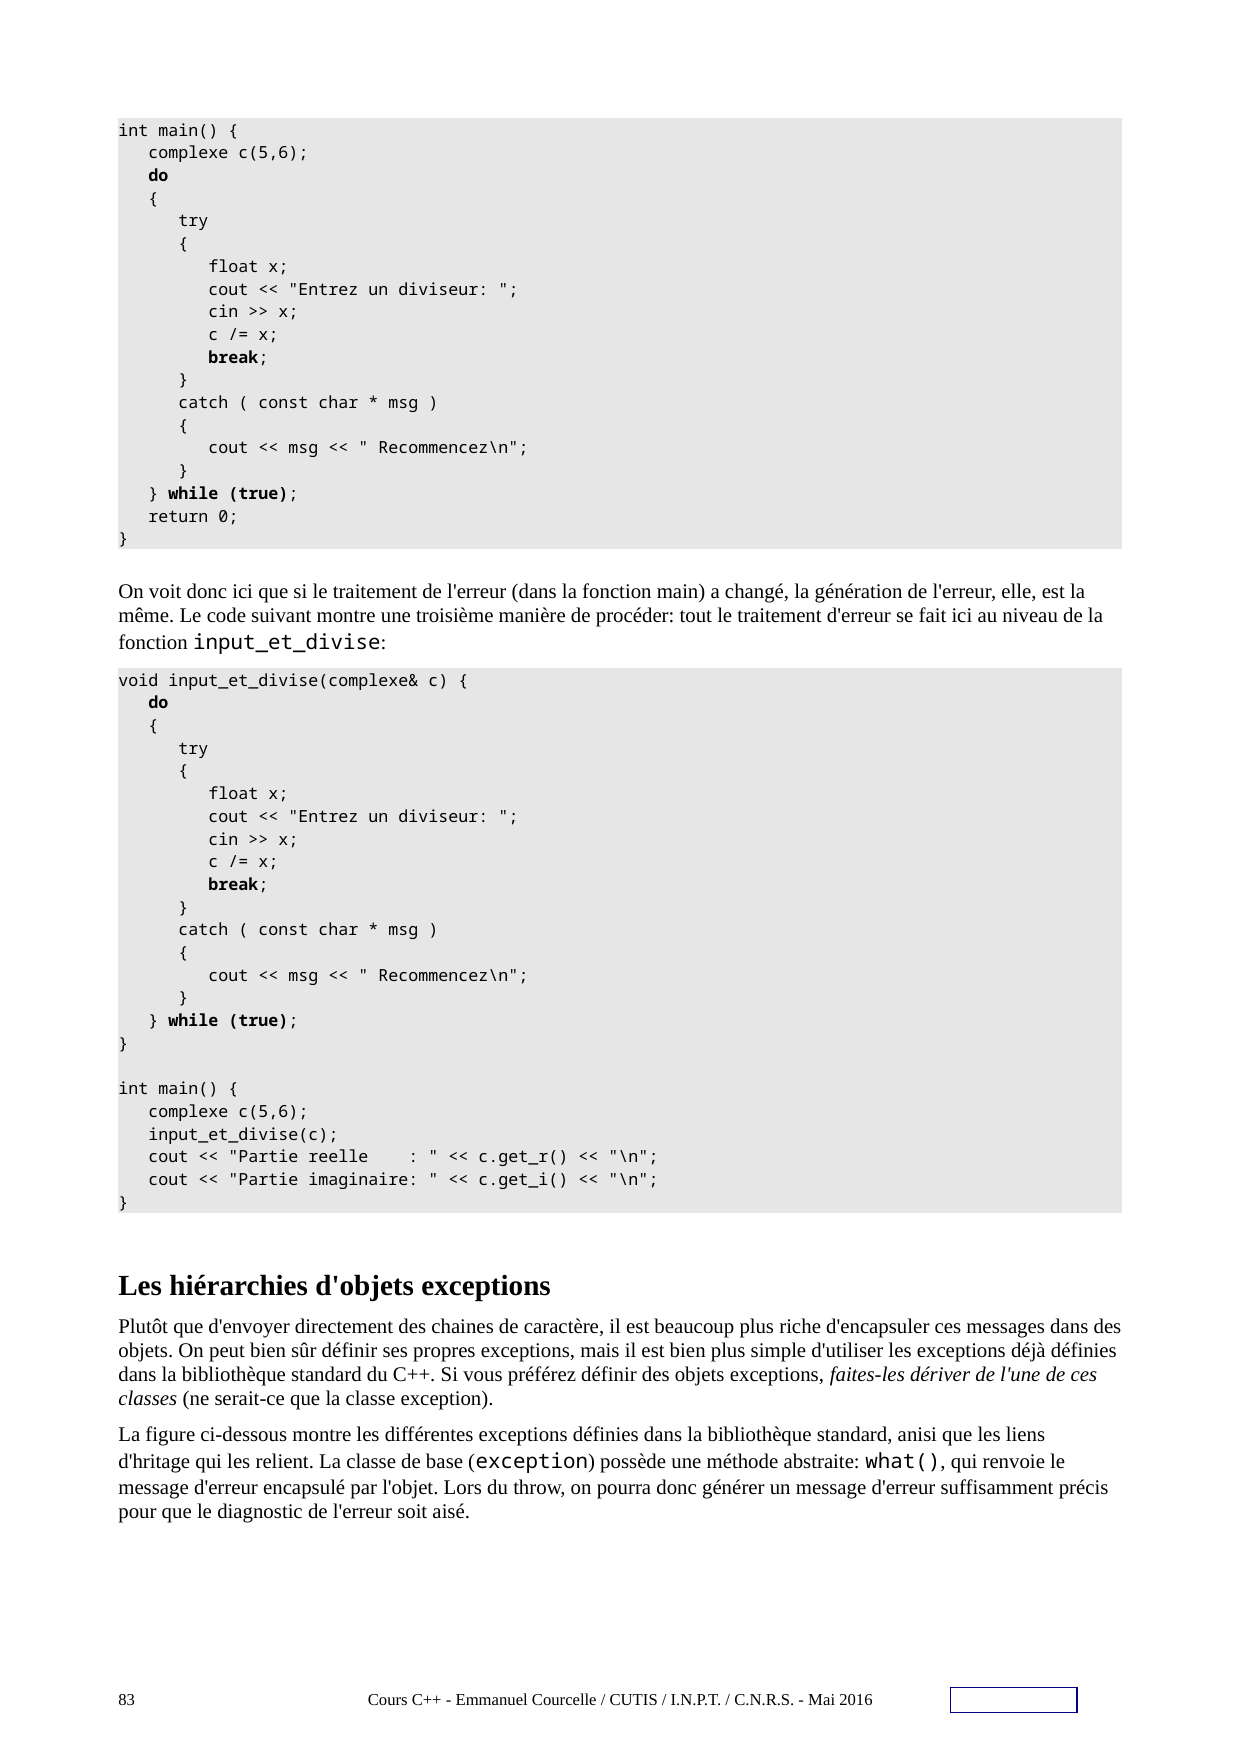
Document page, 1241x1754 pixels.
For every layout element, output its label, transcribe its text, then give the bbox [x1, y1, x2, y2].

text { [118, 413, 1122, 436]
text cout << "Partie imaginaire: " << c.get_i() << "\n"; [118, 1168, 1122, 1190]
text cin >> x; [118, 827, 1122, 850]
text c /= x; [118, 322, 1122, 345]
text int main() { [118, 1077, 1122, 1099]
text cout << msg << " Recommencez\n"; [118, 436, 1122, 459]
text } [118, 459, 1122, 481]
text try [118, 736, 1122, 759]
text cout << msg << " Recommencez\n"; [118, 963, 1122, 986]
text try [118, 209, 1122, 232]
text int main() { [118, 118, 1122, 141]
text { [118, 759, 1122, 782]
text complexe c(5,6); [118, 141, 1122, 163]
text { [118, 941, 1122, 963]
text break; [118, 872, 1122, 895]
subtitle Les hiérarchies d'objets exceptions [118, 1268, 1122, 1301]
text float x; [118, 782, 1122, 804]
text void input_et_divise(complexe& c) { [118, 668, 1122, 691]
text cout << "Partie reelle : " << c.get_r() << "\n"; [118, 1145, 1122, 1168]
text } while (true); [118, 481, 1122, 504]
text cin >> x; [118, 300, 1122, 322]
text complexe c(5,6); [118, 1099, 1122, 1122]
text La figure ci-dessous montre les différentes exceptions définies dans la bibliothèque standard, anisi que les liens d'hritage qui les relient. La classe de base (exception) possède une méthode abstraite: what(), qui renvoie le message d'erreur encapsulé par l'objet. Lors du throw, on pourra donc générer un message d'erreur suffisamment précis pour que le diagnostic de l'erreur soit aisé. [118, 1422, 1122, 1523]
text cout << "Entrez un diviseur: "; [118, 804, 1122, 827]
text input_et_divise(c); [118, 1122, 1122, 1145]
text return 0; [118, 504, 1122, 527]
text catch ( const char * msg ) [118, 391, 1122, 413]
text break; [118, 345, 1122, 368]
text { [118, 713, 1122, 736]
text } while (true); [118, 1009, 1122, 1031]
text float x; [118, 254, 1122, 277]
text } [118, 368, 1122, 391]
text } [118, 986, 1122, 1009]
text c /= x; [118, 850, 1122, 872]
text } [118, 895, 1122, 918]
text { [118, 232, 1122, 254]
text cout << "Entrez un diviseur: "; [118, 277, 1122, 300]
text } [118, 1190, 1122, 1213]
text do [118, 691, 1122, 713]
text do [118, 163, 1122, 186]
text On voit donc ici que si le traitement de l'erreur (dans la fonction main) a changé, la génération de l'erreur, elle, est la même. Le code suivant montre une troisième manière de procéder: tout le traitement d'erreur se fait ici au niveau de la fonction input_et_divise: [118, 579, 1122, 656]
text Plutôt que d'envoyer directement des chaines de caractère, il est beaucoup plus riche d'encapsuler ces messages dans des objets. On peut bien sûr définir ses propres exceptions, mais il est bien plus simple d'utiliser les exceptions déjà définies dans la bibliothèque standard du C++. Si vous préférez définir des objets exceptions, faites-les dériver de l'une de ces classes (ne serait-ce que la classe exception). [118, 1314, 1122, 1410]
text } [118, 1031, 1122, 1054]
text { [118, 186, 1122, 209]
text } [118, 527, 1122, 549]
text catch ( const char * msg ) [118, 918, 1122, 941]
